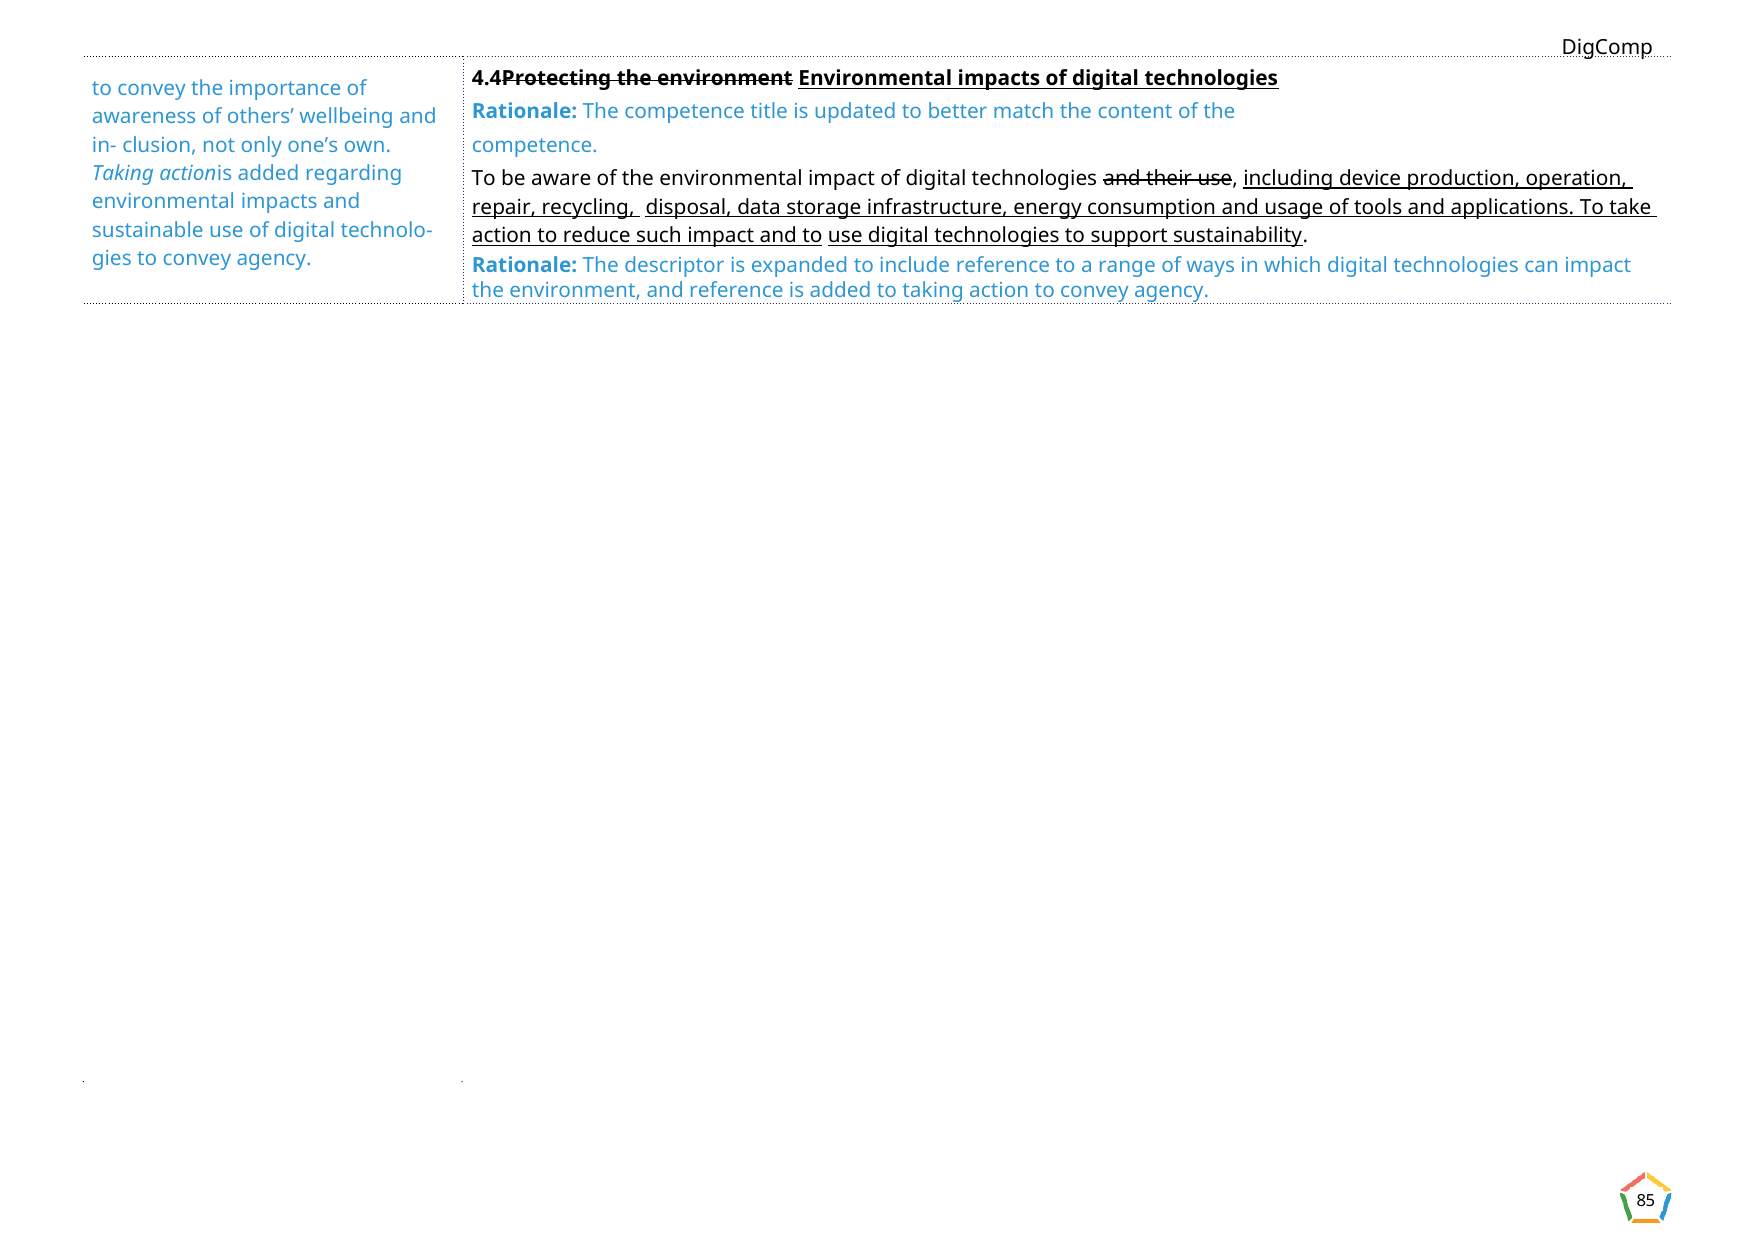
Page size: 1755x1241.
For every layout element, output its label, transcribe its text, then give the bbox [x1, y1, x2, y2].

table_cell to convey the importance of awareness of others’ wellbeing and in- clusion, not only one’s own. Taking actionis added regarding environmental impacts and sustainable use of digital technolo- gies to convey agency. [84, 56, 464, 303]
table_cell 4.4Protecting the environment Environmental impacts of digital technologies Rationale: The competence title is updated to better match the content of the competence. To be aware of the environmental impact of digital technologies and their use, including device production, operation, repair, recycling, disposal, data storage infrastructure, energy consumption and usage of tools and applications. To take action to reduce such impact and to use digital technologies to support sustainability. Rationale: The descriptor is expanded to include reference to a range of ways in which digital technologies can impact the environment, and reference is added to taking action to convey agency. [464, 56, 1671, 303]
